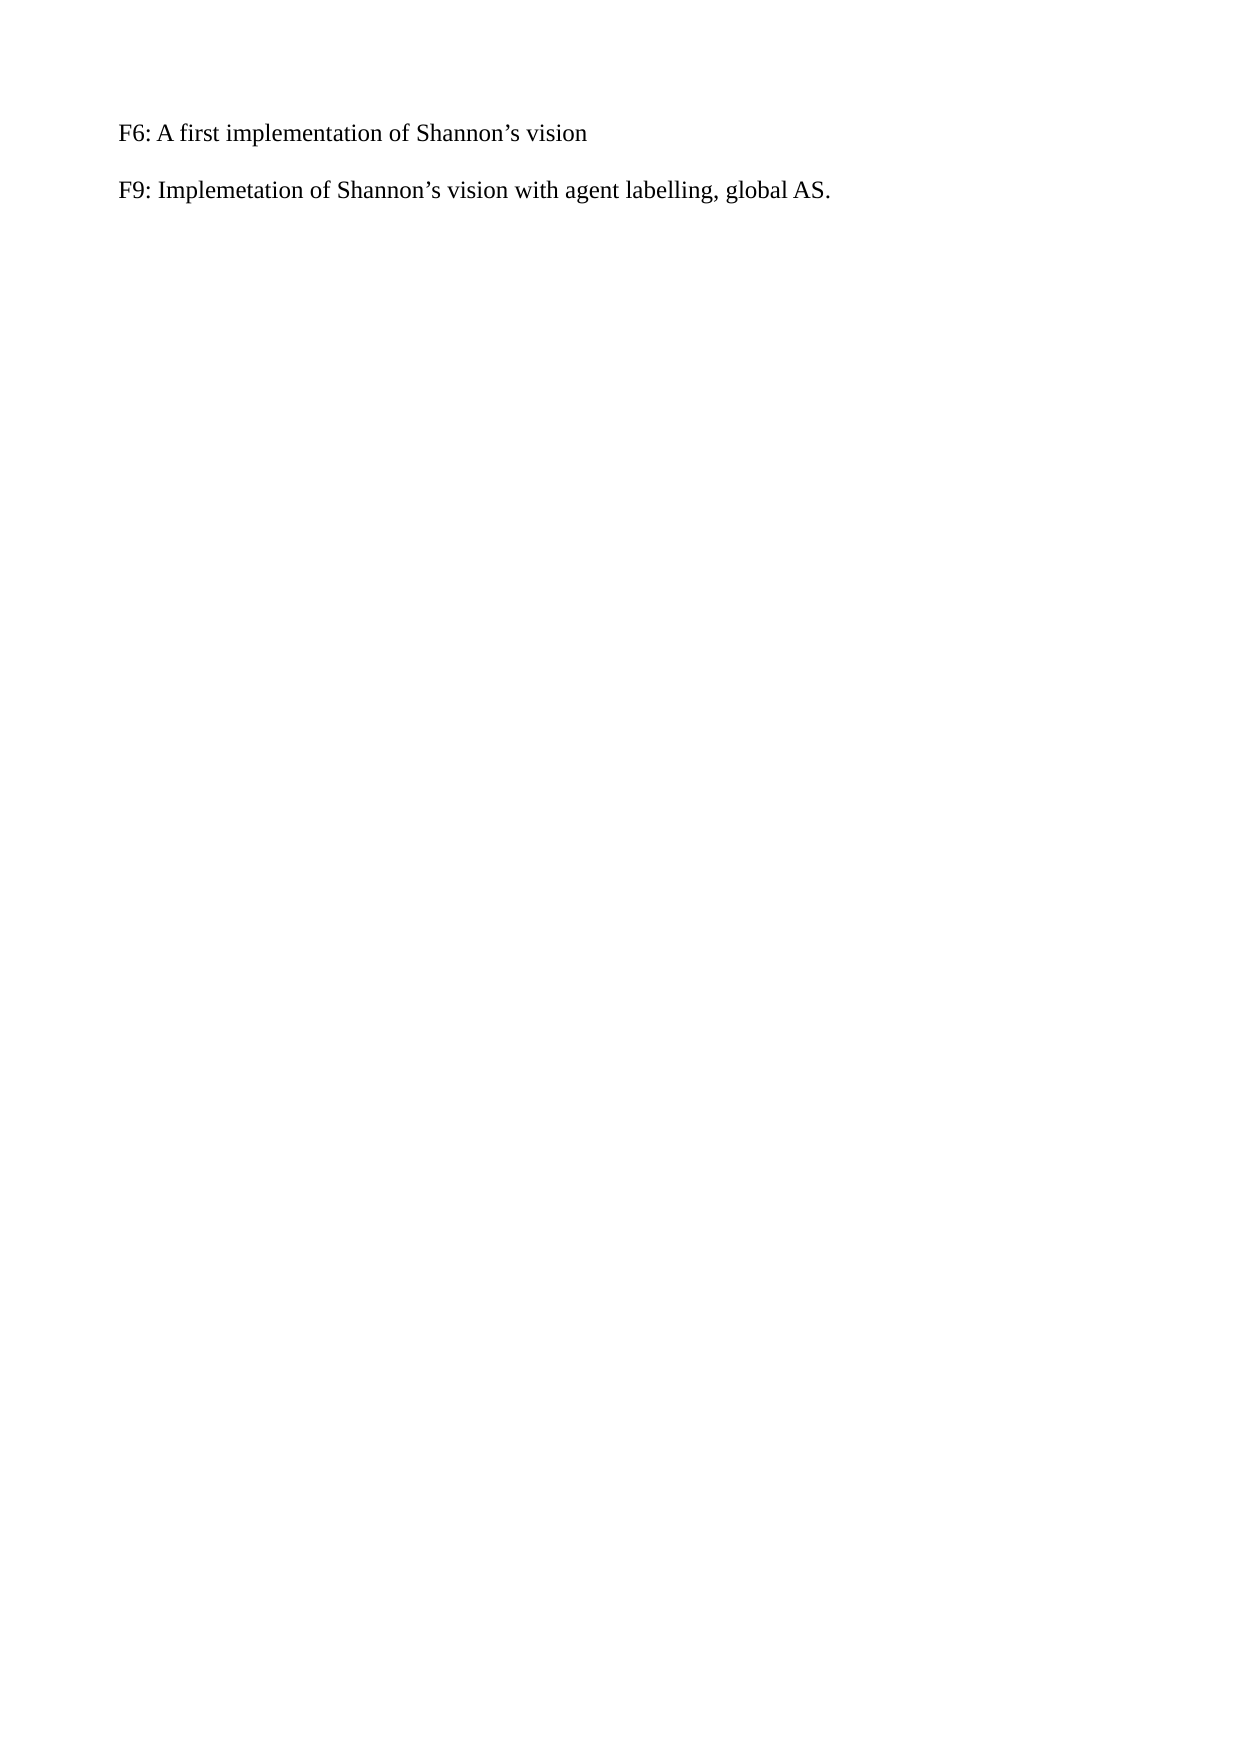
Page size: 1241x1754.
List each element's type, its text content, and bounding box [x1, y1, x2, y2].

text F9: Implemetation of Shannon’s vision with agent labelling, global AS. [118, 176, 1122, 204]
text F6: A first implementation of Shannon’s vision [118, 118, 1122, 147]
